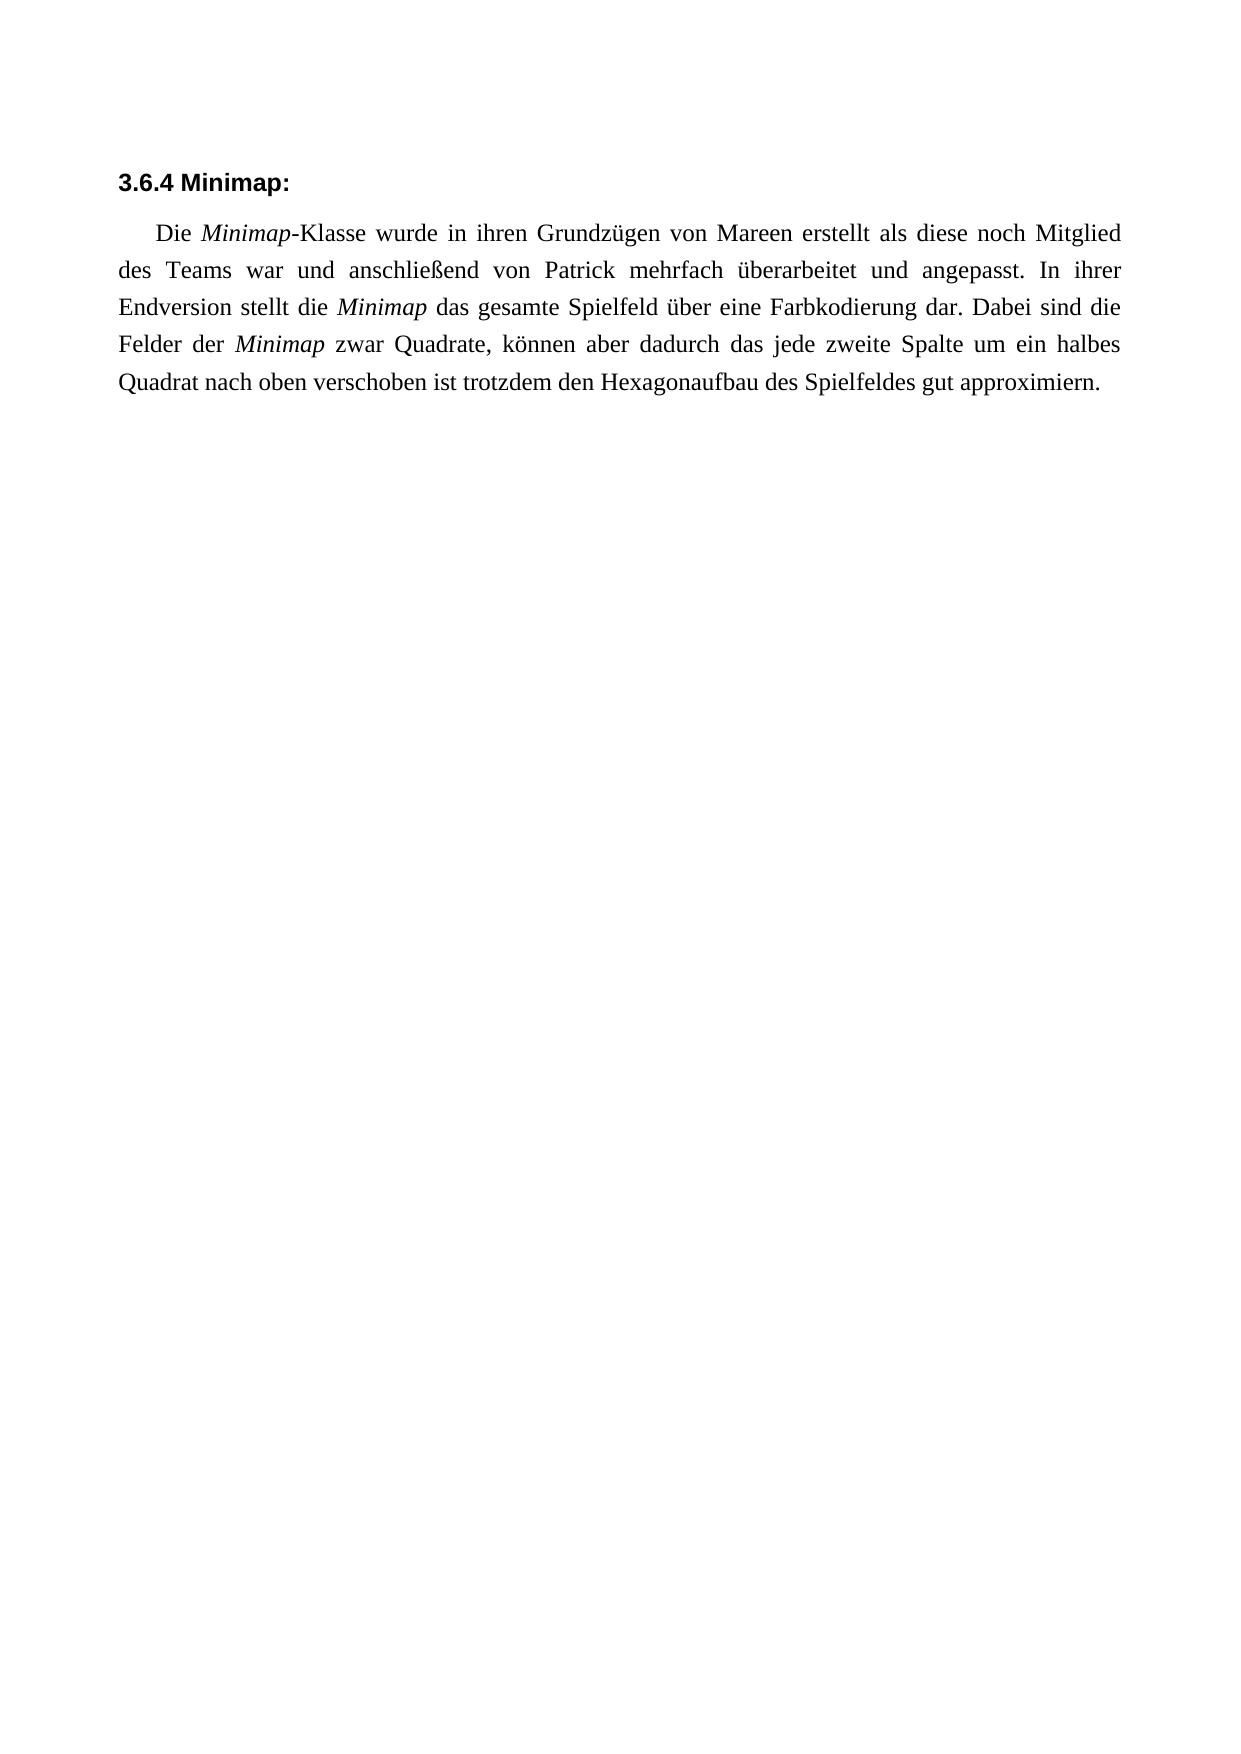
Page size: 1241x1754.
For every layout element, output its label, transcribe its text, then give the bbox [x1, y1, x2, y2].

text 3.6.4 Minimap: [118, 168, 1122, 197]
text Die Minimap-Klasse wurde in ihren Grundzügen von Mareen erstellt als diese noch Mitglied des Teams war und anschließend von Patrick mehrfach überarbeitet und angepasst. In ihrer Endversion stellt die Minimap das gesamte Spielfeld über eine Farbkodierung dar. Dabei sind die Felder der Minimap zwar Quadrate, können aber dadurch das jede zweite Spalte um ein halbes Quadrat nach oben verschoben ist trotzdem den Hexagonaufbau des Spielfeldes gut approximiern. [118, 218, 1122, 396]
